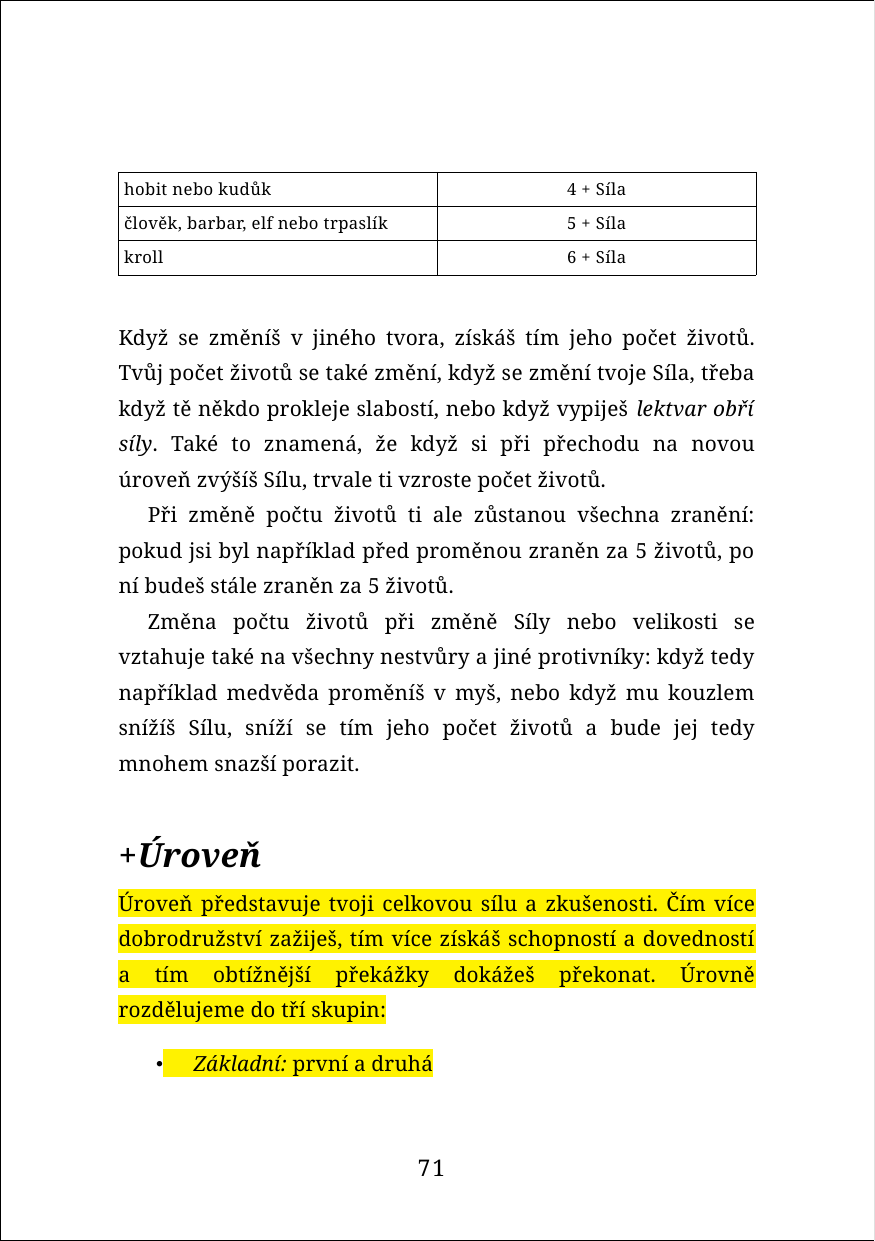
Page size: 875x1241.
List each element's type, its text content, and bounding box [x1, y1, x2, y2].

text Když se změníš v jiného tvora, získáš tím jeho počet životů. Tvůj počet životů se také změní, když se změní tvoje Síla, třeba když tě někdo prokleje slabostí, nebo když vypiješ lektvar obří síly. Také to znamená, že když si při přechodu na novou úroveň zvýšíš Sílu, trvale ti vzroste počet životů. Při změně počtu životů ti ale zůstanou všechna zranění: pokud jsi byl například před proměnou zraněn za 5 životů, po ní budeš stále zraněn za 5 životů. Změna počtu životů při změně Síly nebo velikosti se vztahuje také na všechny nestvůry a jiné protivníky: když tedy například medvěda proměníš v myš, nebo když mu kouzlem snížíš Sílu, sníží se tím jeho počet životů a bude jej tedy mnohem snazší porazit. [118, 323, 756, 777]
text Úroveň představuje tvoji celkovou sílu a zkušenosti. Čím více dobrodružství zažiješ, tím více získáš schopností a dovedností a tím obtížnější překážky dokážeš překonat. Úrovně rozdělujeme do tří skupin: [118, 889, 756, 1024]
table_cell 5 + Síla [438, 207, 756, 240]
table_cell 6 + Síla [438, 241, 756, 274]
list Základní: první a druhá [156, 1049, 756, 1077]
table_cell 4 + Síla [438, 173, 756, 206]
table_cell člověk, barbar, elf nebo trpaslík [119, 207, 437, 240]
table_cell hobit nebo kudůk [119, 173, 437, 206]
table_cell kroll [119, 241, 437, 274]
subtitle +Úroveň [118, 832, 756, 877]
